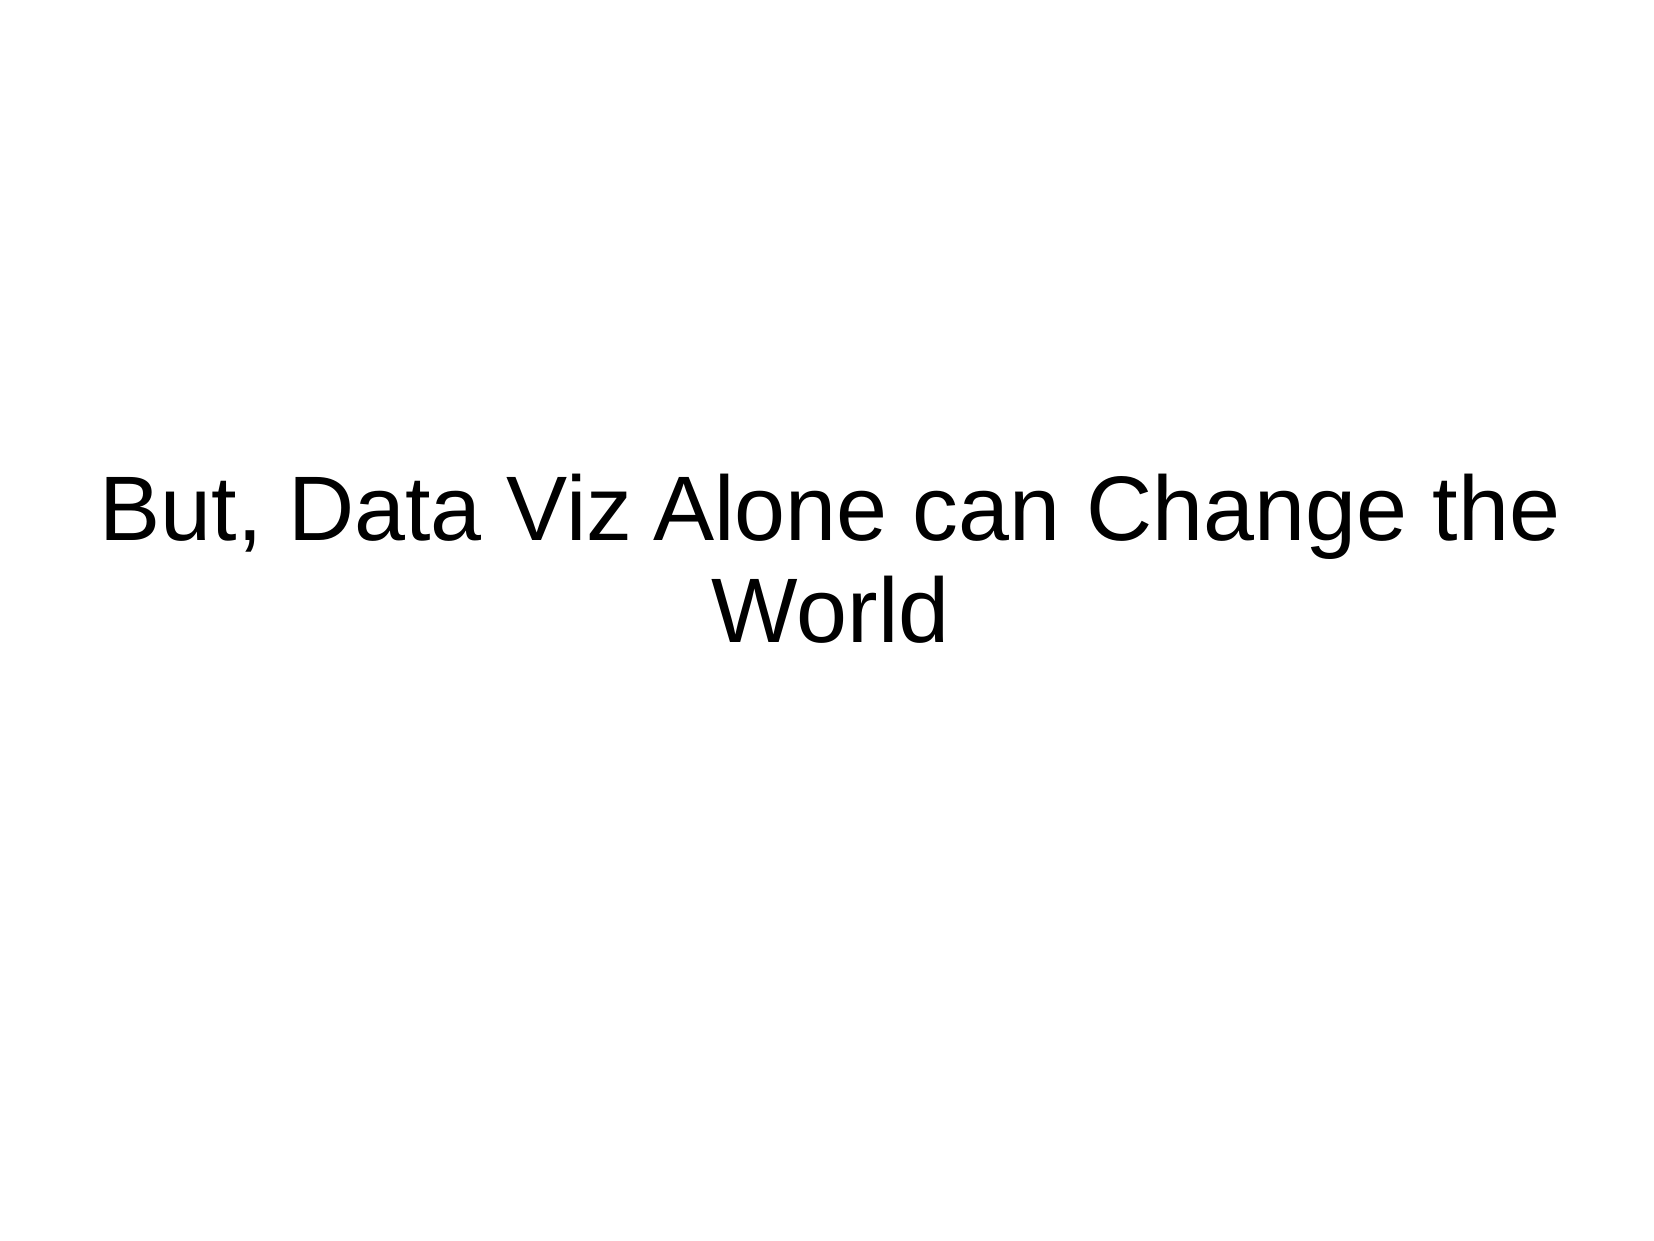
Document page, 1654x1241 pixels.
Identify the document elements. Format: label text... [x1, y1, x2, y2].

title But, Data Viz Alone can Change the World [86, 456, 1576, 664]
